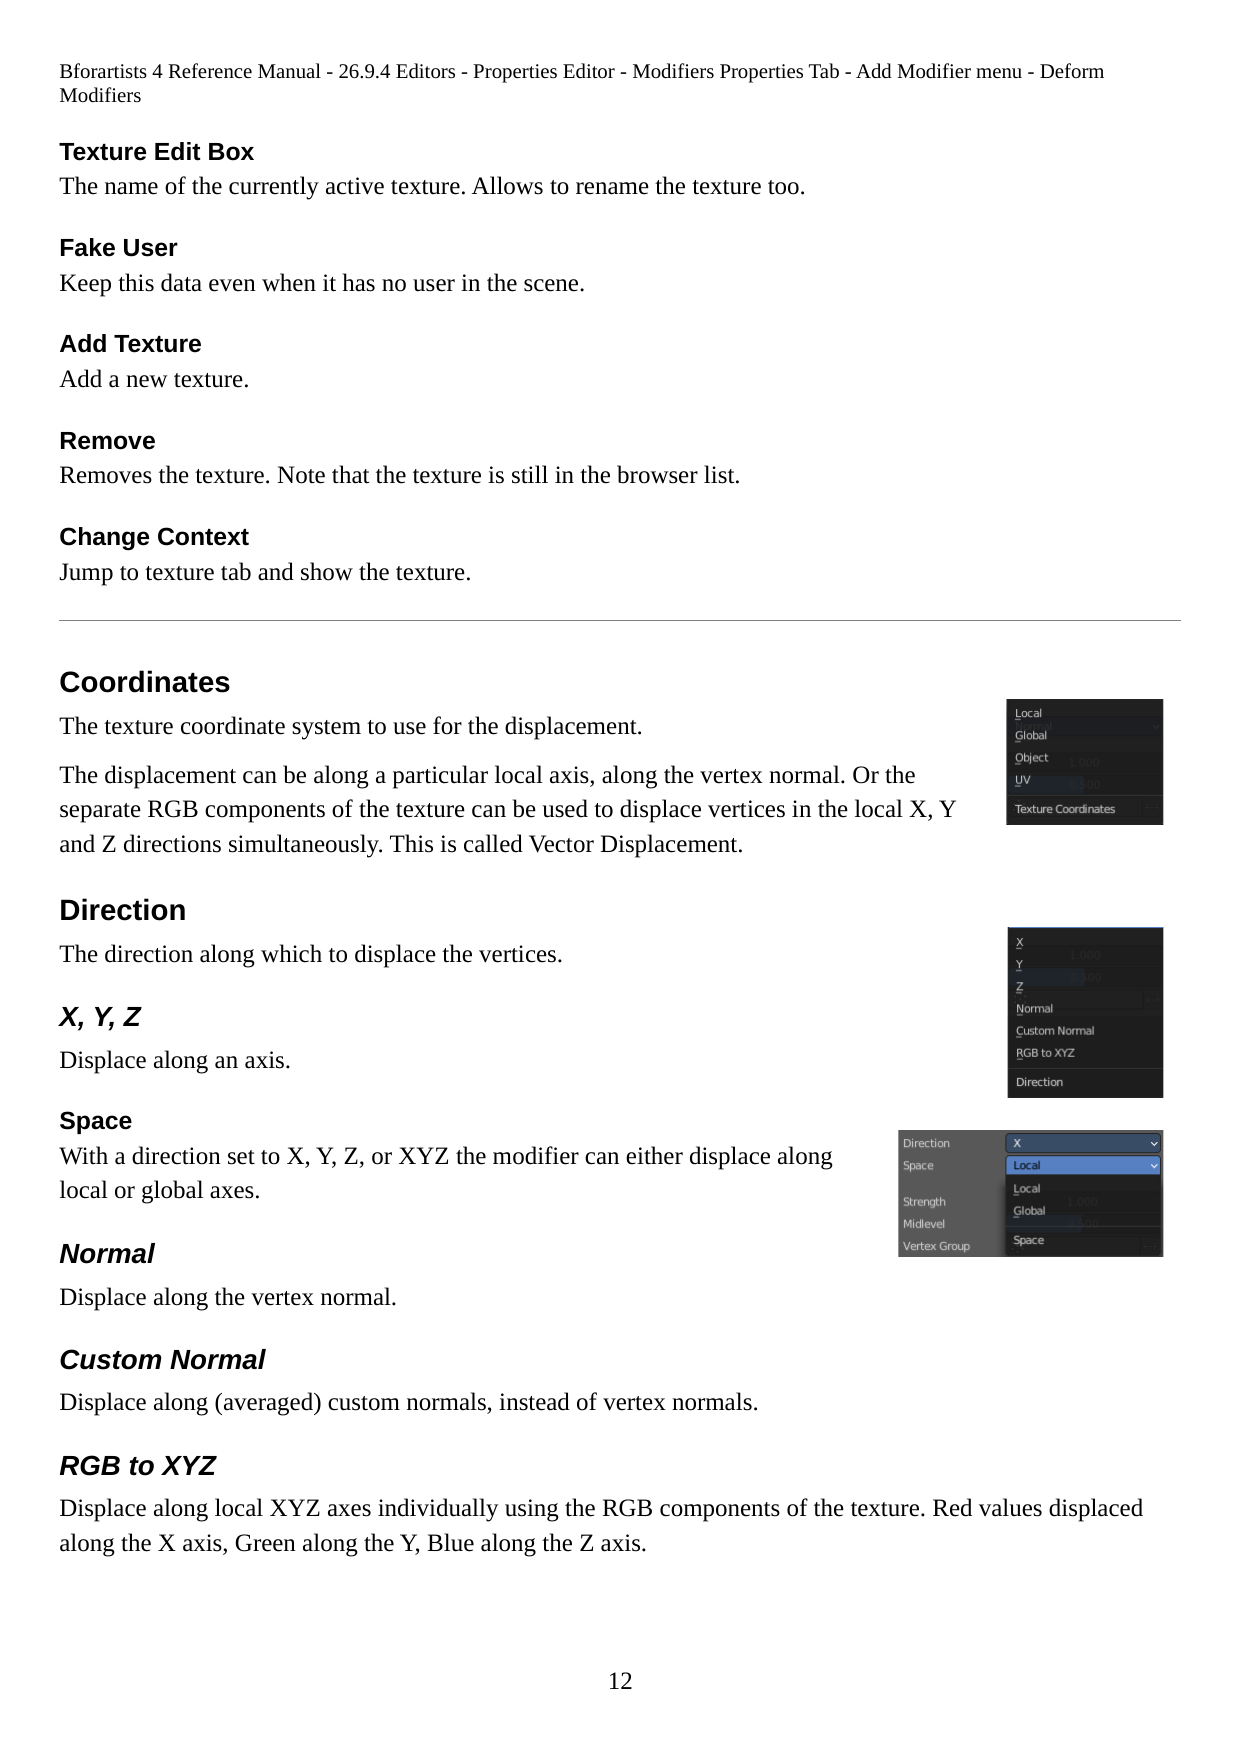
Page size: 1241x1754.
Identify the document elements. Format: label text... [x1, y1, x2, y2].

subtitle [1164, 1000, 1181, 1032]
text Removes the texture. Note that the texture is still in the browser list. [59, 461, 1181, 489]
text Displace along an axis. [59, 1045, 1007, 1073]
picture [898, 1130, 1164, 1257]
subtitle Direction [59, 893, 1181, 926]
subtitle Custom Normal [59, 1343, 1181, 1375]
subtitle Texture Edit Box [59, 137, 1181, 165]
picture [1007, 927, 1164, 1098]
text The texture coordinate system to use for the displacement. [59, 711, 1006, 740]
subtitle RGB to XYZ [59, 1449, 1181, 1481]
text Displace along (averaged) custom normals, instead of vertex normals. [59, 1387, 1181, 1416]
text Add a new texture. [59, 364, 1181, 393]
subtitle X, Y, Z [59, 1000, 1007, 1032]
text With a direction set to X, Y, Z, or XYZ the modifier can either displace along local or global axes. [59, 1141, 898, 1204]
subtitle Normal [59, 1237, 1181, 1269]
subtitle Change Context [59, 522, 1181, 551]
picture [1006, 699, 1164, 825]
text [1164, 1045, 1181, 1073]
text The direction along which to displace the vertices. [59, 939, 1007, 968]
subtitle Add Texture [59, 329, 1181, 358]
text Displace along the vertex normal. [59, 1282, 1181, 1310]
subtitle Fake User [59, 233, 1181, 262]
subtitle Coordinates [59, 665, 1181, 698]
text The name of the currently active texture. Allows to rename the texture too. [59, 171, 1181, 200]
subtitle Remove [59, 426, 1181, 454]
subtitle Space [59, 1106, 1181, 1135]
text The displacement can be along a particular local axis, along the vertex normal. Or the separate RGB components of the texture can be used to displace vertices in the local X, Y and Z directions simultaneously. This is called Vector Displacement. [59, 760, 1181, 858]
text Jump to texture tab and show the texture. [59, 557, 1181, 586]
text Displace along local XYZ axes individually using the RGB components of the texture. Red values displaced along the X axis, Green along the Y, Blue along the Z axis. [59, 1493, 1181, 1557]
text Keep this data even when it has no user in the scene. [59, 268, 1181, 297]
